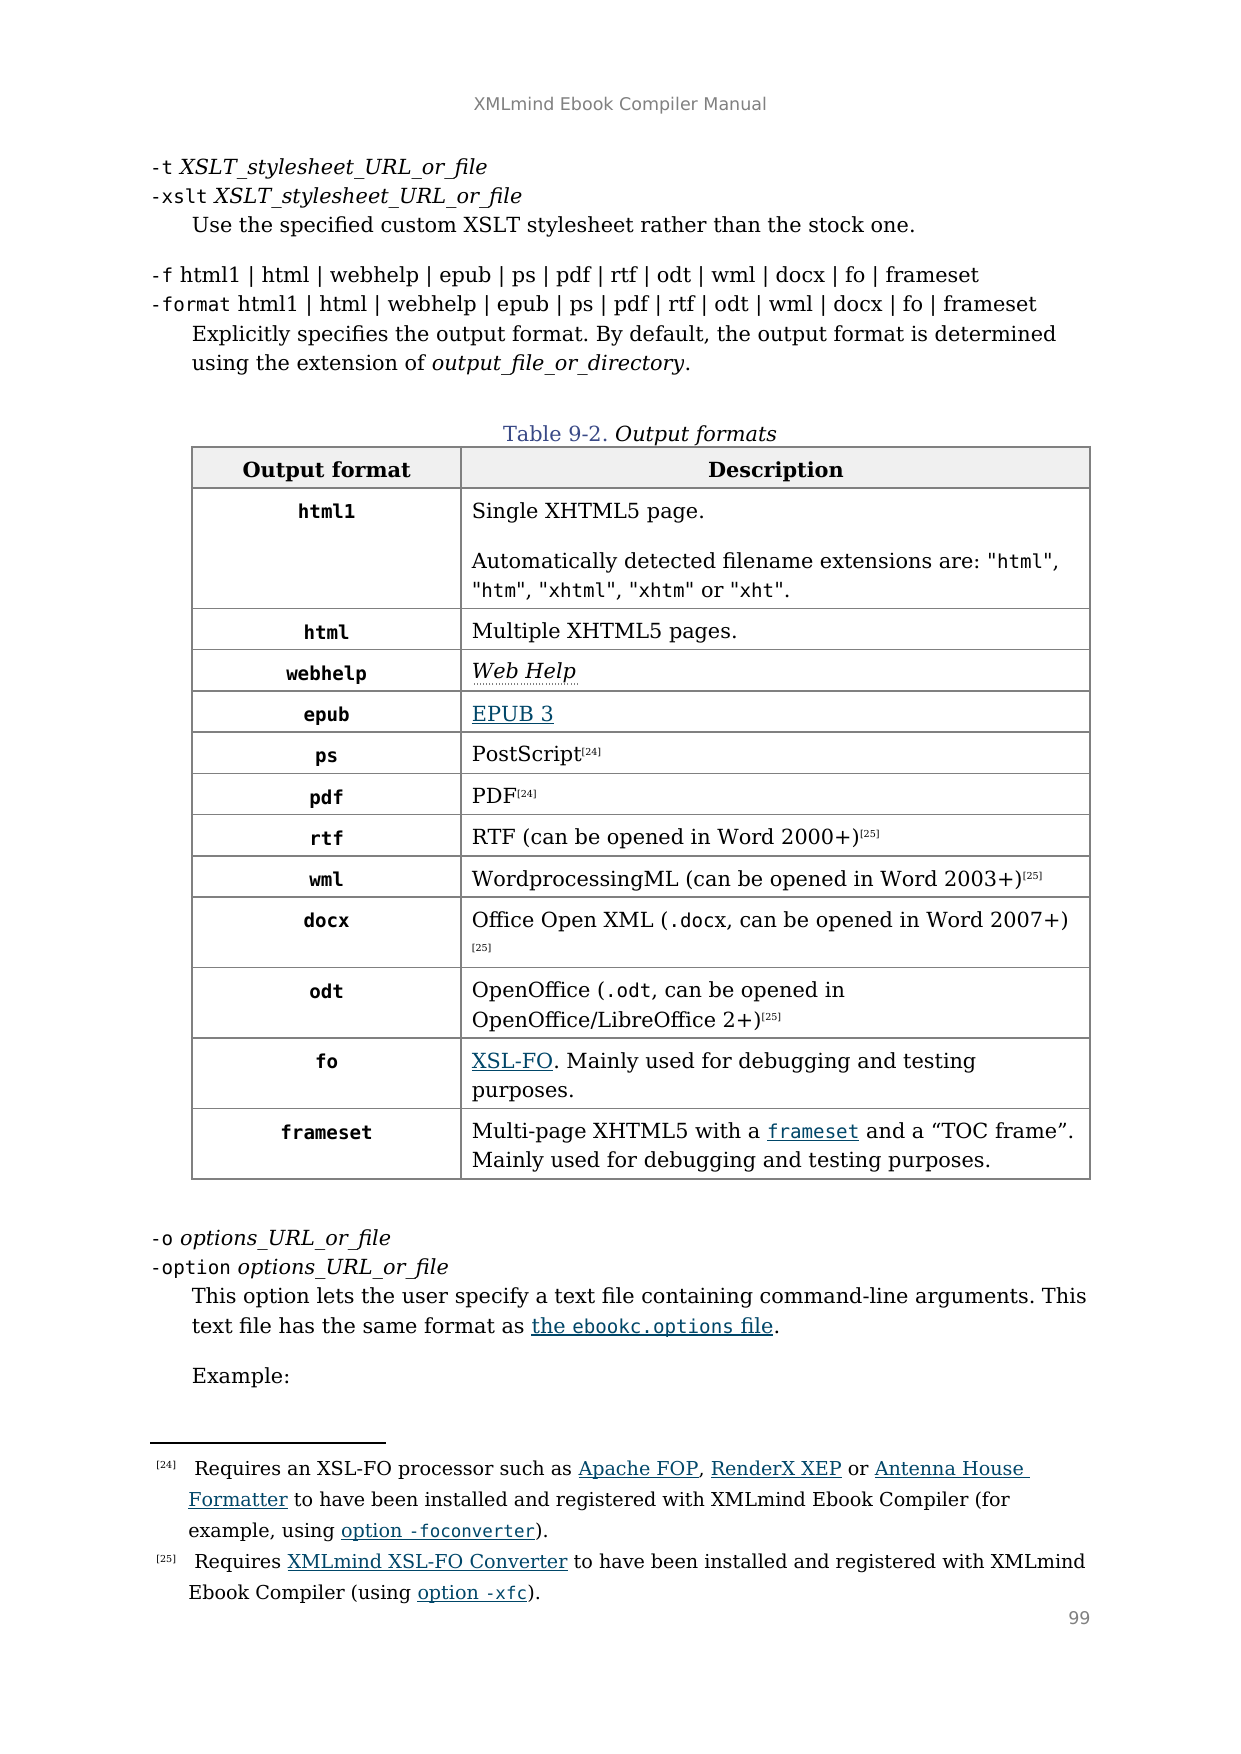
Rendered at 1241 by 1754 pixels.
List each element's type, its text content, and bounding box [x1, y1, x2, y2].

text -format html1 | html | webhelp | epub | ps | pdf | rtf | odt | wml | docx | fo | frameset [150, 287, 1090, 317]
text -f html1 | html | webhelp | epub | ps | pdf | rtf | odt | wml | docx | fo | frameset [150, 258, 1090, 287]
picture [421, 1525, 428, 1537]
picture [876, 1465, 883, 1473]
table_cell odt [193, 968, 460, 1037]
table_cell WordprocessingML (can be opened in Word 2003+)[25] [462, 857, 1089, 896]
table_cell OpenOffice (.odt, can be opened in OpenOffice/LibreOffice 2+)[25] [462, 968, 1089, 1037]
table_cell Single XHTML5 page. Automatically detected filename extensions are: "html", "htm", "xhtml", "xhtm" or "xht". [462, 489, 1089, 607]
text Use the specified custom XSLT stylesheet rather than the stock one. [192, 208, 1090, 237]
table_cell fo [193, 1039, 460, 1107]
table_cell Office Open XML (.docx, can be opened in Word 2007+)[25] [462, 898, 1089, 967]
table_cell PDF[24] [462, 774, 1089, 814]
text -option options_URL_or_file [150, 1250, 1090, 1279]
table_cell Multiple XHTML5 pages. [462, 609, 1089, 649]
text -t XSLT_stylesheet_URL_or_file [150, 150, 1090, 179]
text Explicitly specifies the output format. By default, the output format is determined using the extension of output_file_or_directory. [192, 317, 1090, 375]
table_cell PostScript[24] [462, 733, 1089, 772]
table_cell html1 [193, 489, 460, 607]
picture [443, 1591, 448, 1599]
table_cell XSL-FO. Mainly used for debugging and testing purposes. [462, 1039, 1089, 1107]
table_cell html [193, 609, 460, 649]
table_cell Web Help [462, 650, 1089, 690]
table_cell RTF (can be opened in Word 2000+)[25] [462, 815, 1089, 855]
text Table 9-2. Output formats [192, 417, 1090, 446]
picture [508, 1587, 515, 1599]
text Example: [192, 1359, 1090, 1388]
table_cell Multi-page XHTML5 with a frameset and a “TOC frame”. Mainly used for debugging and testing purposes. [462, 1109, 1089, 1178]
table_cell epub [193, 692, 460, 731]
table_cell webhelp [193, 650, 460, 690]
table_cell pdf [193, 774, 460, 814]
table_cell wml [193, 857, 460, 896]
table_header Description [462, 448, 1089, 487]
table_cell rtf [193, 815, 460, 855]
table_cell EPUB 3 [462, 692, 1089, 731]
table_cell ps [193, 733, 460, 772]
picture [580, 1467, 587, 1473]
table_cell frameset [193, 1109, 460, 1178]
text This option lets the user specify a text file containing command-line arguments. This text file has the same format as the ebookc.options file. [192, 1279, 1090, 1338]
table_header Output format [193, 448, 460, 487]
text -o options_URL_or_file [150, 1221, 1090, 1250]
text -xslt XSLT_stylesheet_URL_or_file [150, 179, 1090, 208]
table_cell docx [193, 898, 460, 967]
